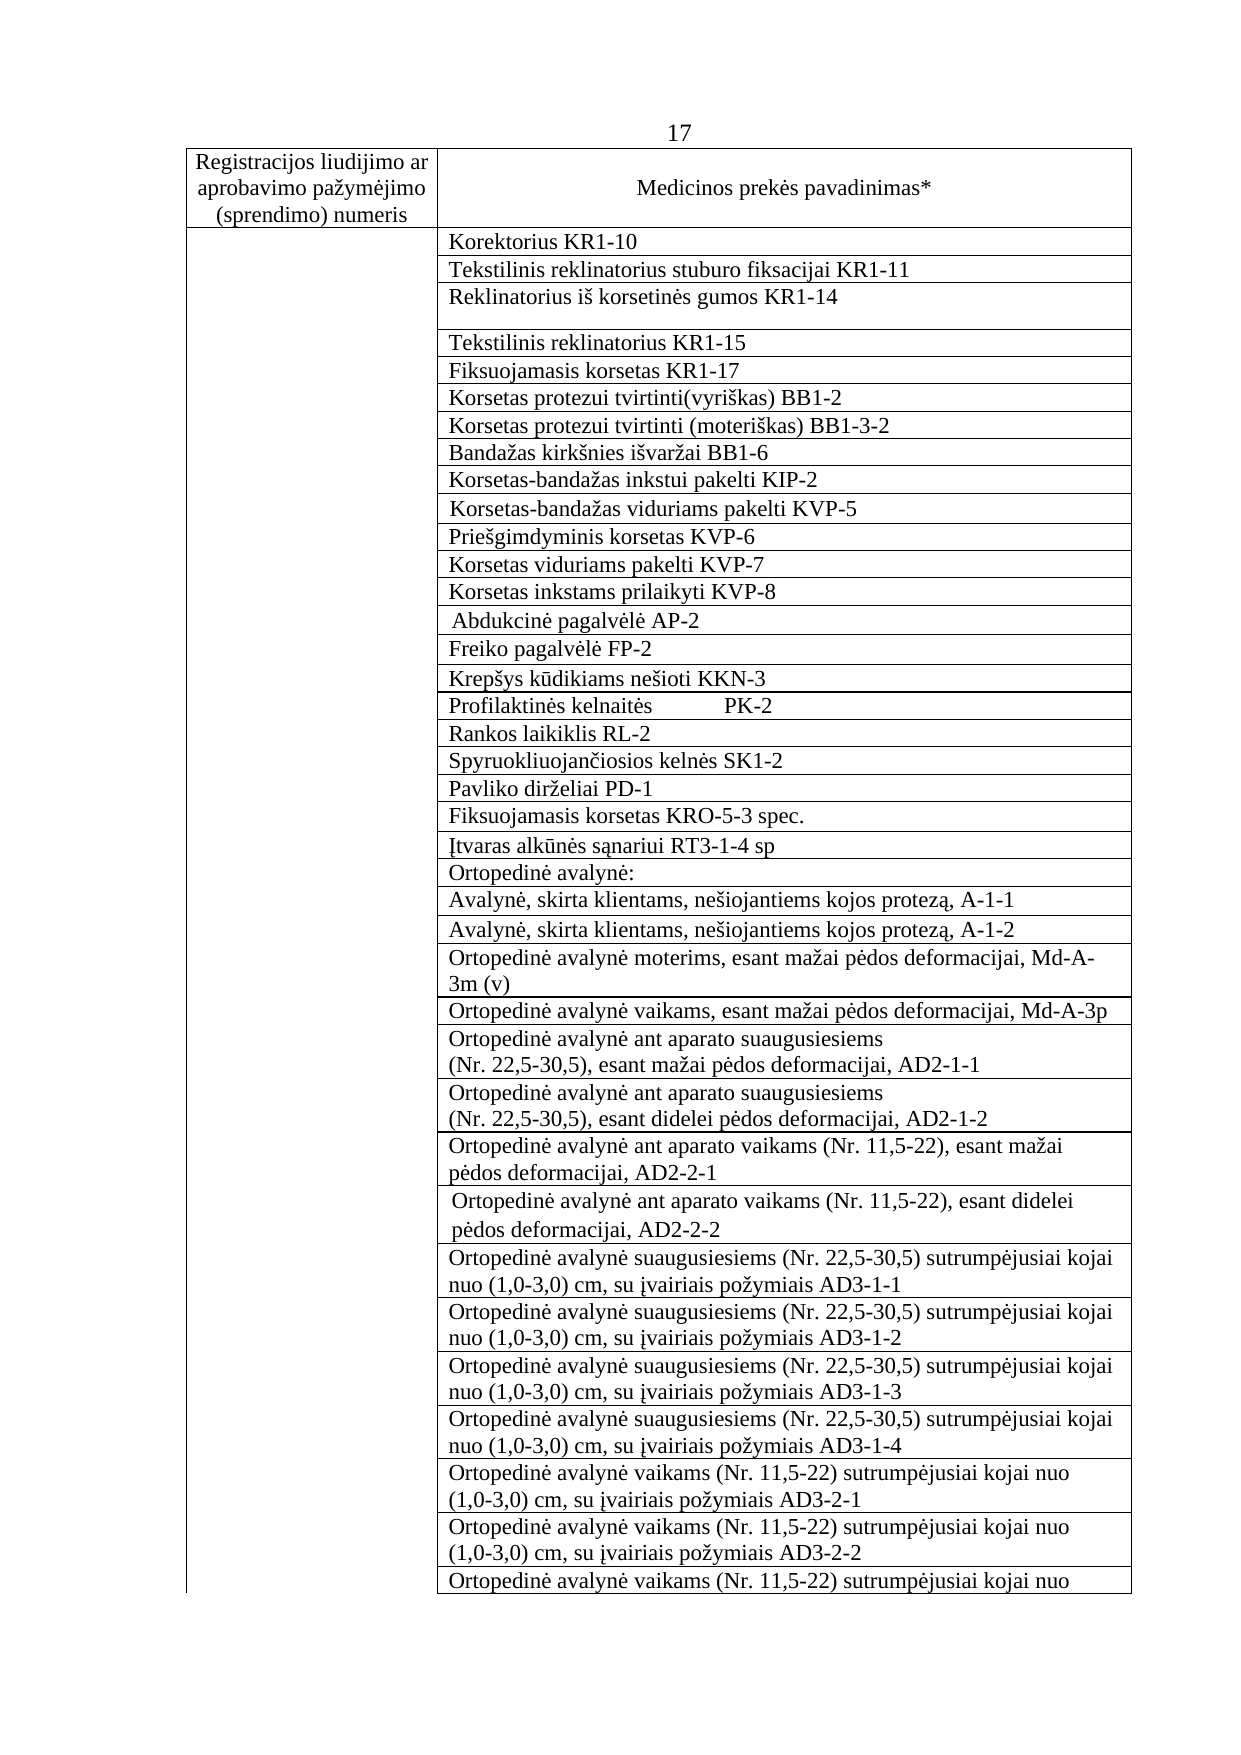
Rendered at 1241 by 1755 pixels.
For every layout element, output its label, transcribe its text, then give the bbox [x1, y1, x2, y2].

table_cell [187, 831, 437, 858]
table_cell [177, 577, 186, 604]
table_header Registracijos liudijimo ar aprobavimo pažymėjimo (sprendimo) numeris [187, 149, 437, 227]
table_cell Bandažas kirkšnies išvaržai BB1-6 [438, 439, 1131, 465]
table_cell [187, 493, 437, 522]
table_cell Avalynė, skirta klientams, nešiojantiems kojos protezą, A-1-2 [438, 916, 1131, 943]
table_cell [177, 1243, 186, 1297]
table_cell [187, 801, 437, 831]
table_cell [187, 228, 437, 254]
table_cell [177, 282, 186, 328]
table_cell Ortopedinė avalynė moterims, esant mažai pėdos deformacijai, Md-A-3m (v) [438, 944, 1131, 996]
table_cell [177, 1405, 186, 1458]
table_cell [177, 886, 186, 915]
table_cell [177, 1458, 186, 1512]
table_cell [187, 886, 437, 915]
table_cell [177, 858, 186, 886]
table_cell Ortopedinė avalynė ant aparato vaikams (Nr. 11,5-22), esant mažai pėdos deformacijai, AD2-2-1 [438, 1133, 1131, 1185]
table_cell [187, 465, 437, 493]
table_cell [177, 465, 186, 493]
table_cell [177, 550, 186, 577]
table_cell [187, 774, 437, 801]
table_cell [187, 523, 437, 550]
table_cell Fiksuojamasis korsetas KR1-17 [438, 357, 1131, 383]
table_header Medicinos prekės pavadinimas* [438, 149, 1131, 227]
table_cell [187, 996, 437, 1024]
table_cell [187, 329, 437, 356]
table_cell [187, 858, 437, 886]
table_cell [187, 1512, 437, 1566]
table_cell [177, 1185, 186, 1243]
table_cell [177, 664, 186, 691]
table_cell [187, 664, 437, 691]
table_cell [187, 1405, 437, 1458]
table_cell Ortopedinė avalynė ant aparato suaugusiesiems (Nr. 22,5-30,5), esant mažai pėdos deformacijai, AD2-1-1 [438, 1025, 1131, 1078]
table_cell [177, 1512, 186, 1566]
table_cell Ortopedinė avalynė vaikams (Nr. 11,5-22) sutrumpėjusiai kojai nuo (1,0-3,0) cm, su įvairiais požymiais AD3-2-2 [438, 1513, 1131, 1566]
table_cell Korsetas viduriams pakelti KVP-7 [438, 551, 1131, 577]
table_cell [187, 634, 437, 664]
table_cell Fiksuojamasis korsetas KRO-5-3 spec. [438, 802, 1131, 831]
table_cell Spyruokliuojančiosios kelnės SK1-2 [438, 747, 1131, 773]
table_cell [187, 255, 437, 282]
table_cell [187, 383, 437, 411]
table_cell Priešgimdyminis korsetas KVP-6 [438, 524, 1131, 550]
table_cell [177, 329, 186, 356]
table_cell [177, 774, 186, 801]
table_cell [177, 943, 186, 996]
table_cell [177, 383, 186, 411]
table_cell Ortopedinė avalynė: [438, 859, 1131, 886]
table_cell Korsetas-bandažas inkstui pakelti KIP-2 [438, 466, 1131, 493]
table_cell [177, 801, 186, 831]
table_cell [177, 1131, 186, 1185]
table_cell [177, 1078, 186, 1131]
table_cell [187, 550, 437, 577]
table_cell Avalynė, skirta klientams, nešiojantiems kojos protezą, A-1-1 [438, 887, 1131, 915]
table_cell [187, 356, 437, 383]
table_cell [187, 691, 437, 719]
table_cell [177, 411, 186, 438]
table_cell [187, 1243, 437, 1297]
table_cell [177, 996, 186, 1024]
table_cell Korektorius KR1-10 [438, 228, 1131, 254]
table_cell [187, 719, 437, 746]
table_cell [187, 577, 437, 604]
table_cell [177, 831, 186, 858]
table_cell [187, 1458, 437, 1512]
table_cell [187, 438, 437, 465]
table_cell Pavliko dirželiai PD-1 [438, 775, 1131, 801]
table_cell [177, 523, 186, 550]
table_cell [187, 1566, 437, 1593]
table_cell [187, 1078, 437, 1131]
table_header [177, 148, 186, 227]
table_cell Korsetas protezui tvirtinti(vyriškas) BB1-2 [438, 384, 1131, 411]
table_cell [187, 1024, 437, 1078]
table_cell [177, 1024, 186, 1078]
table_cell Rankos laikiklis RL-2 [438, 720, 1131, 746]
table_cell [187, 1131, 437, 1185]
table_cell [177, 1297, 186, 1351]
table_cell Ortopedinė avalynė suaugusiesiems (Nr. 22,5-30,5) sutrumpėjusiai kojai nuo (1,0-3,0) cm, su įvairiais požymiais AD3-1-3 [438, 1352, 1131, 1404]
table_cell Freiko pagalvėlė FP-2 [438, 635, 1131, 664]
table_cell [187, 282, 437, 328]
table_cell [187, 746, 437, 773]
table_cell [177, 493, 186, 522]
table_cell Tekstilinis reklinatorius stuburo fiksacijai KR1-11 [438, 256, 1131, 282]
table_cell [177, 1566, 186, 1593]
table_cell [187, 1351, 437, 1404]
table_cell [187, 943, 437, 996]
table_cell [187, 1185, 437, 1243]
table_cell Ortopedinė avalynė vaikams, esant mažai pėdos deformacijai, Md-A-3p [438, 998, 1131, 1024]
table_cell [187, 411, 437, 438]
table_cell Reklinatorius iš korsetinės gumos KR1-14 [438, 283, 1131, 328]
table_cell Krepšys kūdikiams nešioti KKN-3 [438, 665, 1131, 691]
table_cell [177, 438, 186, 465]
table_cell [177, 1351, 186, 1404]
table_cell [187, 605, 437, 634]
table_cell Ortopedinė avalynė suaugusiesiems (Nr. 22,5-30,5) sutrumpėjusiai kojai nuo (1,0-3,0) cm, su įvairiais požymiais AD3-1-2 [438, 1298, 1131, 1351]
table_cell Korsetas protezui tvirtinti (moteriškas) BB1-3-2 [438, 412, 1131, 438]
table_cell [177, 719, 186, 746]
table_cell [187, 915, 437, 943]
table_cell Korsetas inkstams prilaikyti KVP-8 [438, 578, 1131, 604]
table_cell [177, 691, 186, 719]
table_cell Ortopedinė avalynė vaikams (Nr. 11,5-22) sutrumpėjusiai kojai nuo [438, 1567, 1131, 1593]
table_cell Įtvaras alkūnės sąnariui RT3-1-4 sp [438, 832, 1131, 858]
table_cell Ortopedinė avalynė ant aparato suaugusiesiems (Nr. 22,5-30,5), esant didelei pėdos deformacijai, AD2-1-2 [438, 1079, 1131, 1131]
table_cell Profilaktinės kelnaitės PK-2 [438, 693, 1131, 719]
table_cell [177, 915, 186, 943]
table_cell [177, 255, 186, 282]
table_cell [177, 605, 186, 634]
table_cell [177, 634, 186, 664]
table_cell Ortopedinė avalynė suaugusiesiems (Nr. 22,5-30,5) sutrumpėjusiai kojai nuo (1,0-3,0) cm, su įvairiais požymiais AD3-1-1 [438, 1244, 1131, 1297]
table_cell [177, 746, 186, 773]
table_cell Ortopedinė avalynė suaugusiesiems (Nr. 22,5-30,5) sutrumpėjusiai kojai nuo (1,0-3,0) cm, su įvairiais požymiais AD3-1-4 [438, 1406, 1131, 1458]
table_cell [177, 356, 186, 383]
table_cell [177, 227, 186, 254]
table_cell [187, 1297, 437, 1351]
table_cell Tekstilinis reklinatorius KR1-15 [438, 330, 1131, 356]
table_cell Ortopedinė avalynė vaikams (Nr. 11,5-22) sutrumpėjusiai kojai nuo (1,0-3,0) cm, su įvairiais požymiais AD3-2-1 [438, 1459, 1131, 1512]
